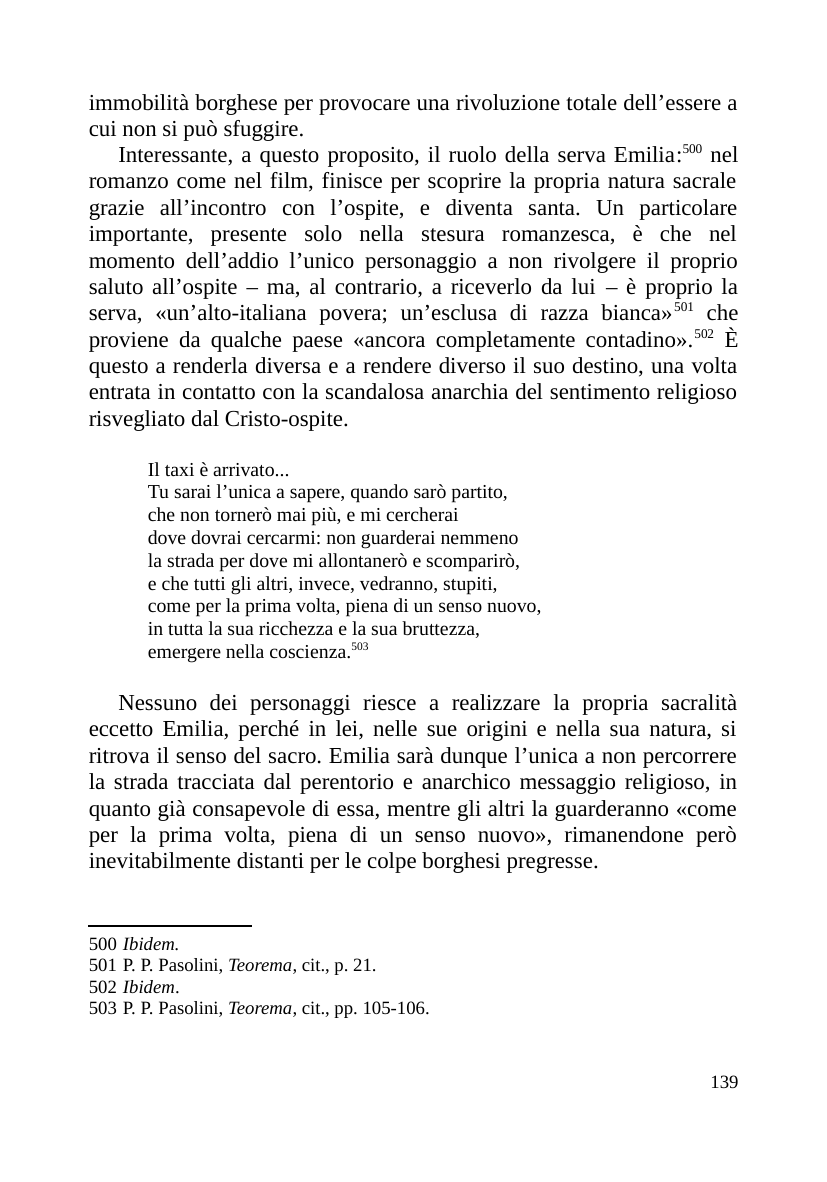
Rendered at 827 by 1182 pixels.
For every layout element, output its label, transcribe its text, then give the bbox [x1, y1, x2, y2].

text la strada per dove mi allontanerò e scomparirò, [148, 549, 679, 572]
text Nessuno dei personaggi riesce a realizzare la propria sacralità eccetto Emilia, perché in lei, nelle sue origini e nella sua natura, si ritrova il senso del sacro. Emilia sarà dunque l’unica a non percorrere la strada tracciata dal perentorio e anarchico messaggio religioso, in quanto già consapevole di essa, mentre gli altri la guarderanno «come per la prima volta, piena di un senso nuovo», rimanendone però inevitabilmente distanti per le colpe borghesi pregresse. [88, 689, 738, 874]
text Ibidem. [88, 932, 738, 954]
text come per la prima volta, piena di un senso nuovo, [148, 594, 679, 617]
text Interessante, a questo proposito, il ruolo della serva Emilia: nel romanzo come nel film, finisce per scoprire la propria natura sacrale grazie all’incontro con l’ospite, e diventa santa. Un particolare importante, presente solo nella stesura romanzesca, è che nel momento dell’addio l’unico personaggio a non rivolgere il proprio saluto all’ospite ‒ ma, al contrario, a riceverlo da lui ‒ è proprio la serva, «un’alto-italiana povera; un’esclusa di razza bianca» che proviene da qualche paese «ancora completamente contadino». è questo a renderla diversa e a rendere diverso il suo destino, una volta entrata in contatto con la scandalosa anarchia del sentimento religioso risvegliato dal Cristo-ospite. [88, 141, 738, 431]
text immobilità borghese per provocare una rivoluzione totale dell’essere a cui non si può sfuggire. [88, 88, 738, 141]
text Tu sarai l’unica a sapere, quando sarò partito, [148, 480, 679, 503]
text dove dovrai cercarmi: non guarderai nemmeno [148, 526, 679, 549]
text P. P. Pasolini, Teorema, cit., p. 21. [88, 954, 738, 976]
text Il taxi è arrivato... [148, 457, 679, 480]
text in tutta la sua ricchezza e la sua bruttezza, [148, 617, 679, 640]
text Ibidem. [88, 976, 738, 997]
text P. P. Pasolini, Teorema, cit., pp. 105-106. [88, 997, 738, 1019]
text che non tornerò mai più, e mi cercherai [148, 503, 679, 526]
text e che tutti gli altri, invece, vedranno, stupiti, [148, 572, 679, 594]
text emergere nella coscienza. [148, 640, 679, 663]
